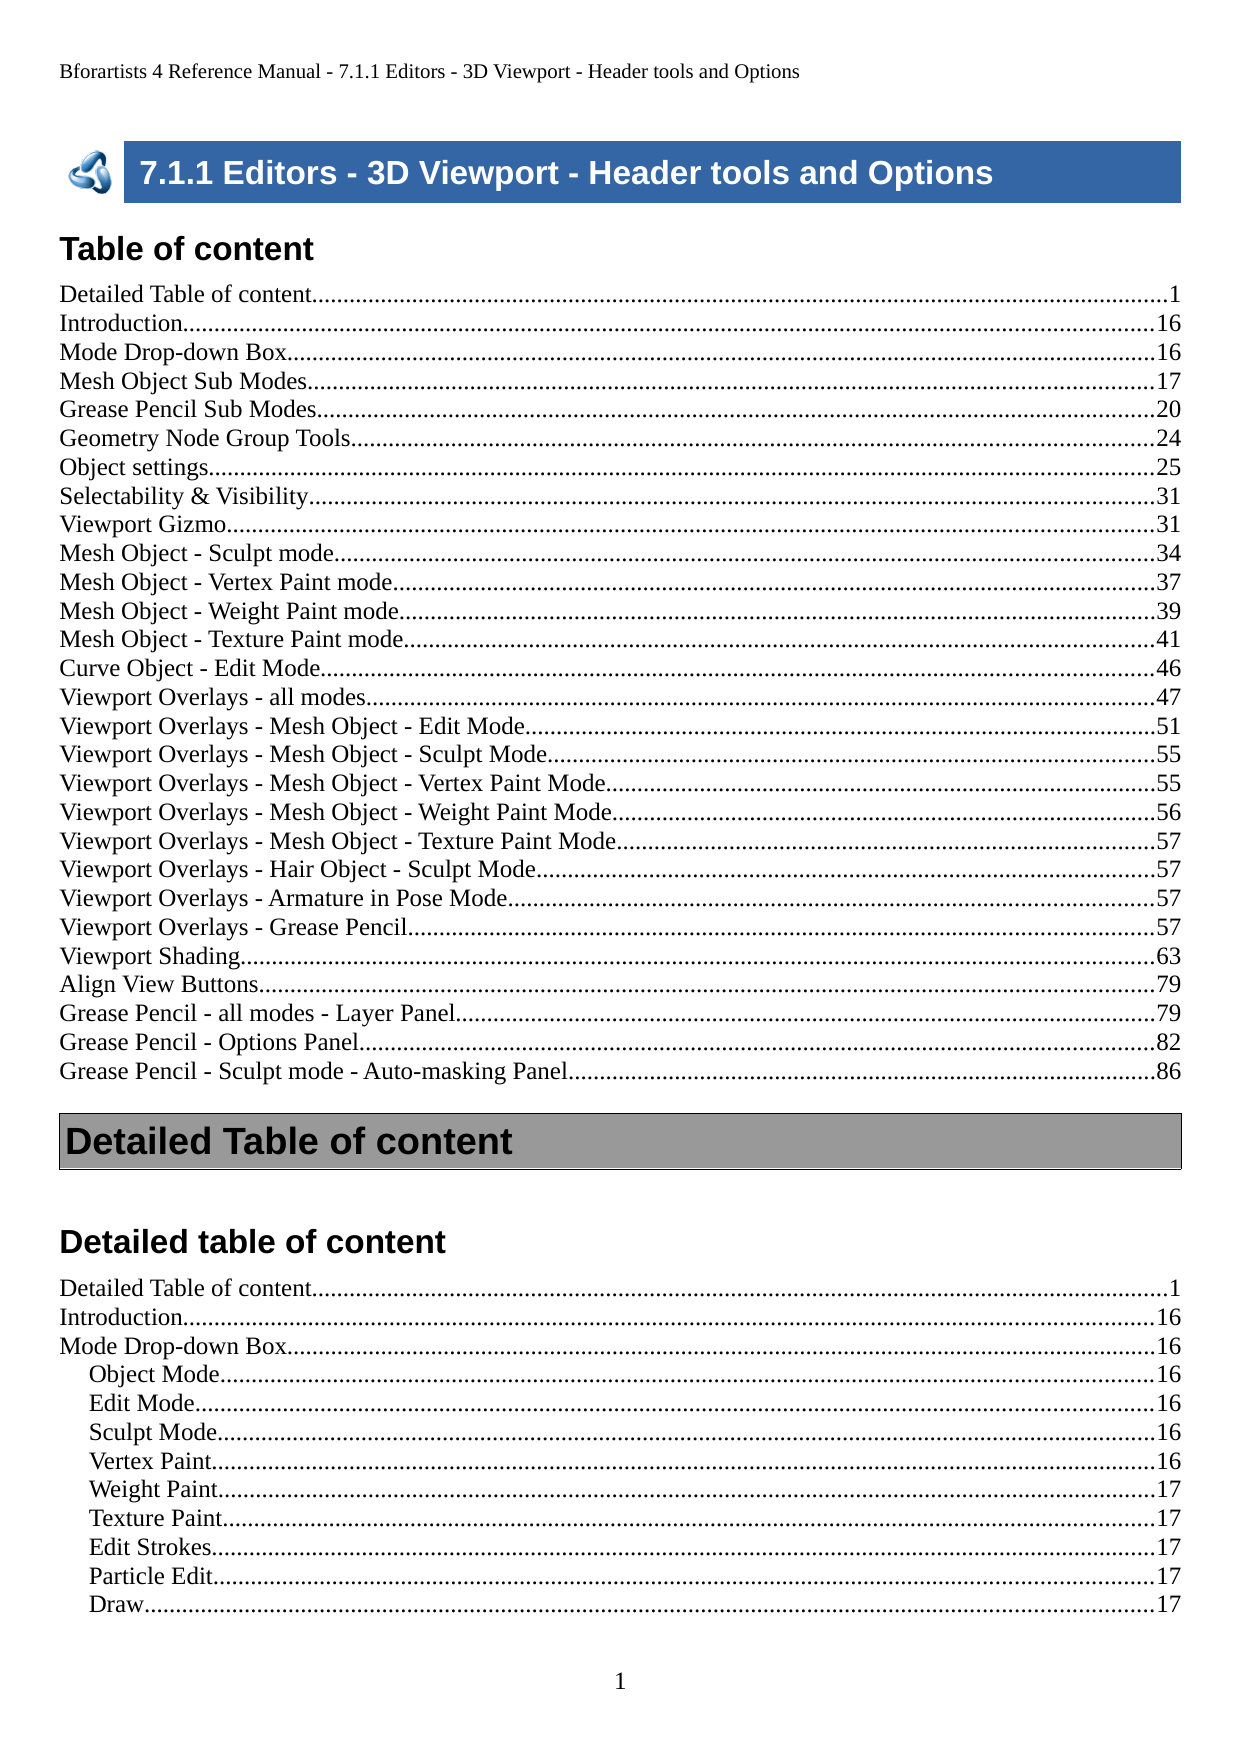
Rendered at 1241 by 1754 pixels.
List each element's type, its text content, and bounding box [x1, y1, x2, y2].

text Object Mode 16 [88, 1359, 1181, 1388]
text Viewport Overlays - Armature in Pose Mode 57 [59, 883, 1181, 912]
text Vertex Paint 16 [88, 1446, 1181, 1474]
text Grease Pencil - all modes - Layer Panel 79 [59, 998, 1181, 1027]
text Mesh Object Sub Modes 17 [59, 366, 1181, 394]
text Draw 17 [88, 1589, 1181, 1618]
text Geometry Node Group Tools 24 [59, 423, 1181, 452]
text Viewport Overlays - Mesh Object - Edit Mode 51 [59, 711, 1181, 739]
text Viewport Overlays - Mesh Object - Vertex Paint Mode 55 [59, 768, 1181, 797]
text Viewport Overlays - Mesh Object - Sculpt Mode 55 [59, 739, 1181, 768]
subtitle Detailed table of content [59, 1222, 1181, 1261]
text Introduction 16 [59, 308, 1181, 337]
text Viewport Overlays - Grease Pencil 57 [59, 912, 1181, 941]
text Viewport Overlays - Mesh Object - Weight Paint Mode 56 [59, 797, 1181, 826]
text Mode Drop-down Box 16 [59, 1331, 1181, 1359]
text Edit Strokes 17 [88, 1532, 1181, 1561]
text Detailed Table of content 1 [59, 279, 1181, 308]
text Grease Pencil Sub Modes 20 [59, 394, 1181, 423]
text Particle Edit 17 [88, 1561, 1181, 1589]
text Viewport Overlays - Mesh Object - Texture Paint Mode 57 [59, 826, 1181, 854]
subtitle Table of content [59, 228, 1181, 267]
text Edit Mode 16 [88, 1388, 1181, 1417]
text Grease Pencil - Sculpt mode - Auto-masking Panel 86 [59, 1056, 1181, 1084]
text Mesh Object - Texture Paint mode 41 [59, 624, 1181, 653]
text Object settings 25 [59, 452, 1181, 481]
text Detailed Table of content 1 [59, 1273, 1181, 1302]
text Mesh Object - Vertex Paint mode 37 [59, 567, 1181, 596]
text Mesh Object - Sculpt mode 34 [59, 538, 1181, 567]
text Viewport Gizmo 31 [59, 509, 1181, 538]
text Viewport Shading 63 [59, 941, 1181, 969]
picture [65, 147, 114, 197]
text Mode Drop-down Box 16 [59, 337, 1181, 366]
text Sculpt Mode 16 [88, 1417, 1181, 1446]
text Introduction 16 [59, 1302, 1181, 1331]
text Viewport Overlays - all modes 47 [59, 682, 1181, 711]
text Curve Object - Edit Mode 46 [59, 653, 1181, 682]
text Mesh Object - Weight Paint mode 39 [59, 596, 1181, 624]
text Viewport Overlays - Hair Object - Sculpt Mode 57 [59, 854, 1181, 883]
table_header [59, 141, 124, 203]
text Align View Buttons 79 [59, 969, 1181, 998]
text Weight Paint 17 [88, 1474, 1181, 1503]
table_header 7.1.1 Editors - 3D Viewport - Header tools and Options [124, 141, 1181, 203]
table_header Detailed Table of content [60, 1114, 1181, 1168]
text Grease Pencil - Options Panel 82 [59, 1027, 1181, 1056]
text Selectability & Visibility 31 [59, 481, 1181, 509]
text Texture Paint 17 [88, 1503, 1181, 1532]
